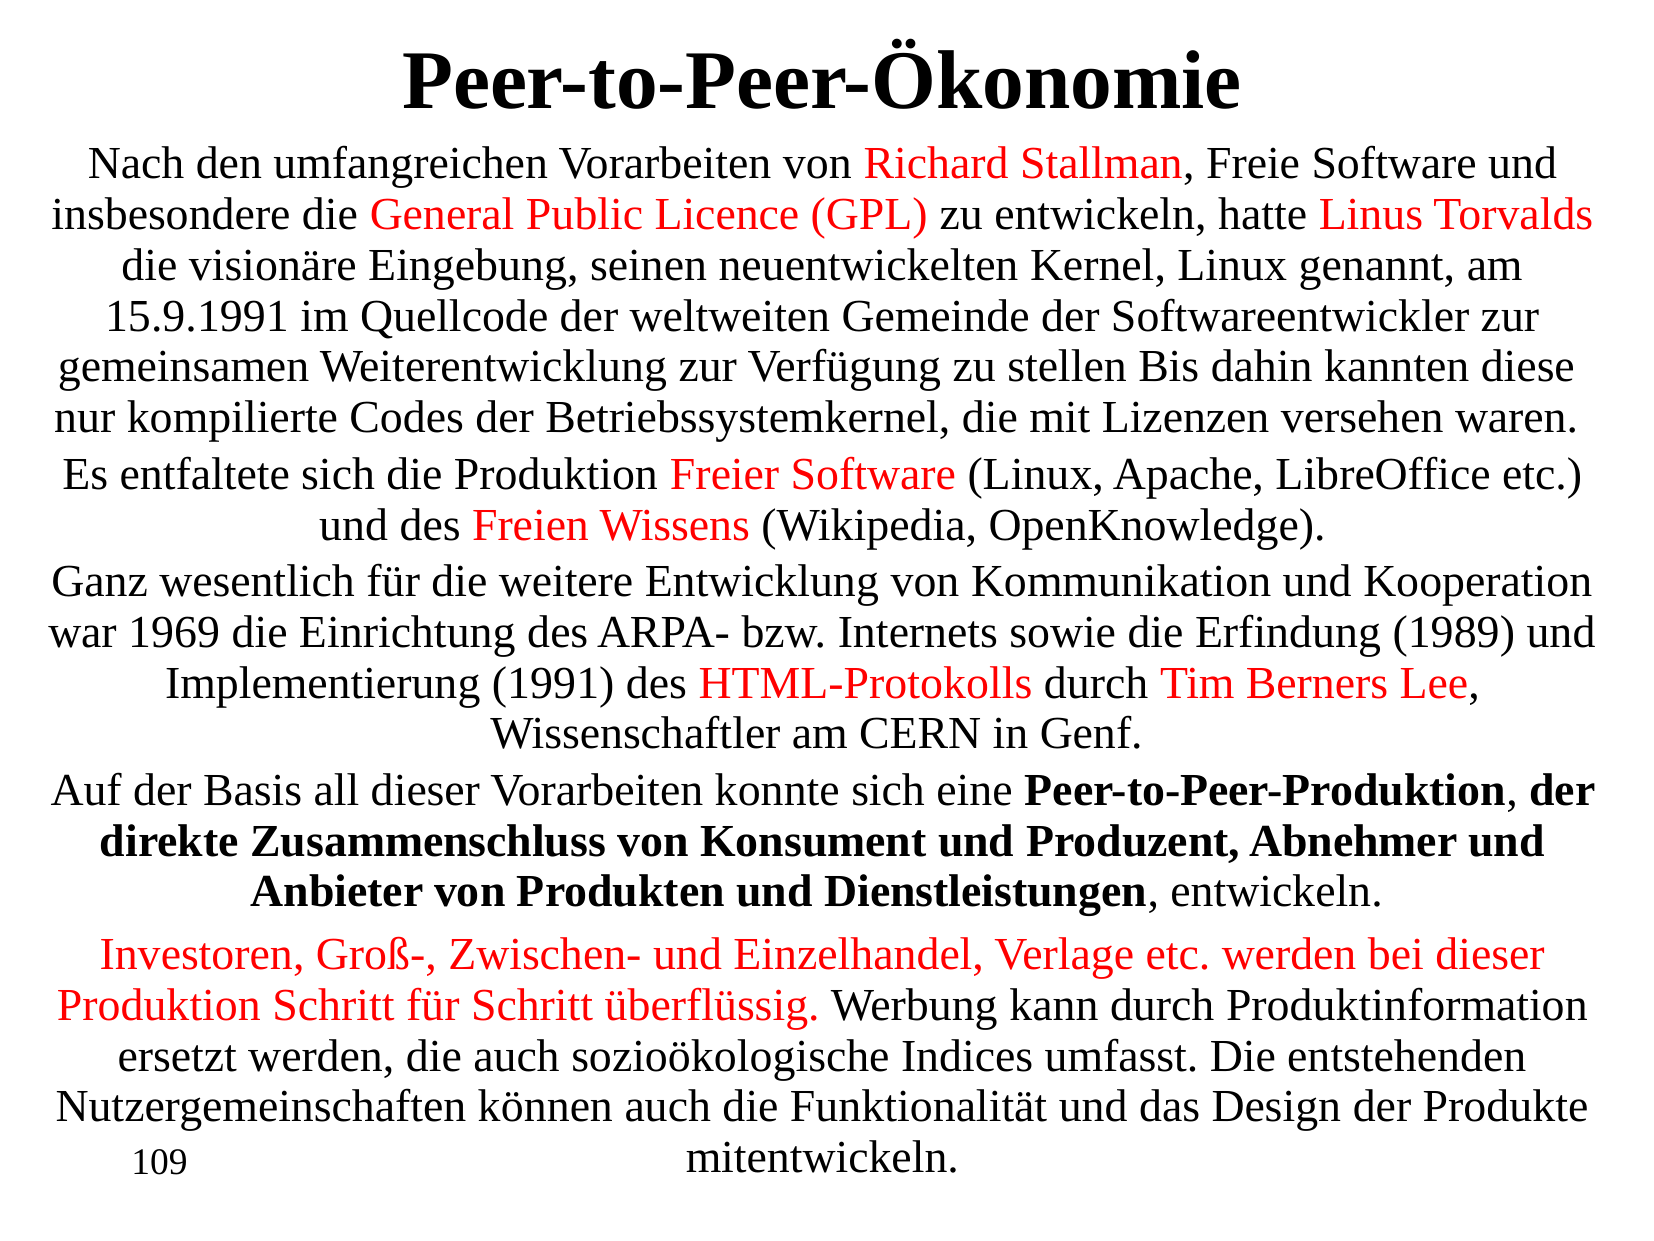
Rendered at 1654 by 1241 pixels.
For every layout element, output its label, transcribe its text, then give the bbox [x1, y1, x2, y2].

text_box Peer-to-Peer-Ökonomie Nach den umfangreichen Vorarbeiten von Richard Stallman, Freie Software und insbesondere die General Public Licence (GPL) zu entwickeln, hatte Linus Torvalds die visionäre Eingebung, seinen neuentwickelten Kernel, Linux genannt, am 15.9.1991 im Quellcode der weltweiten Gemeinde der Softwareentwickler zur gemeinsamen Weiterentwicklung zur Verfügung zu stellen Bis dahin kannten diese nur kompilierte Codes der Betriebssystemkernel, die mit Lizenzen versehen waren. Es entfaltete sich die Produktion Freier Software (Linux, Apache, LibreOffice etc.) und des Freien Wissens (Wikipedia, OpenKnowledge). Ganz wesentlich für die weitere Entwicklung von Kommunikation und Kooperation war 1969 die Einrichtung des ARPA- bzw. Internets sowie die Erfindung (1989) und Implementierung (1991) des HTML-Protokolls durch Tim Berners Lee, Wissenschaftler am CERN in Genf. Auf der Basis all dieser Vorarbeiten konnte sich eine Peer-to-Peer-Produktion, der direkte Zusammenschluss von Konsument und Produzent, Abnehmer und Anbieter von Produkten und Dienstleistungen, entwickeln. Investoren, Groß-, Zwischen- und Einzelhandel, Verlage etc. werden bei dieser Produktion Schritt für Schritt überflüssig. Werbung kann durch Produktinformation ersetzt werden, die auch sozioökologische Indices umfasst. Die entstehenden Nutzergemeinschaften können auch die Funktionalität und das Design der Produkte mitentwickeln. [33, 26, 1626, 1214]
text_box [3, 1133, 316, 1204]
